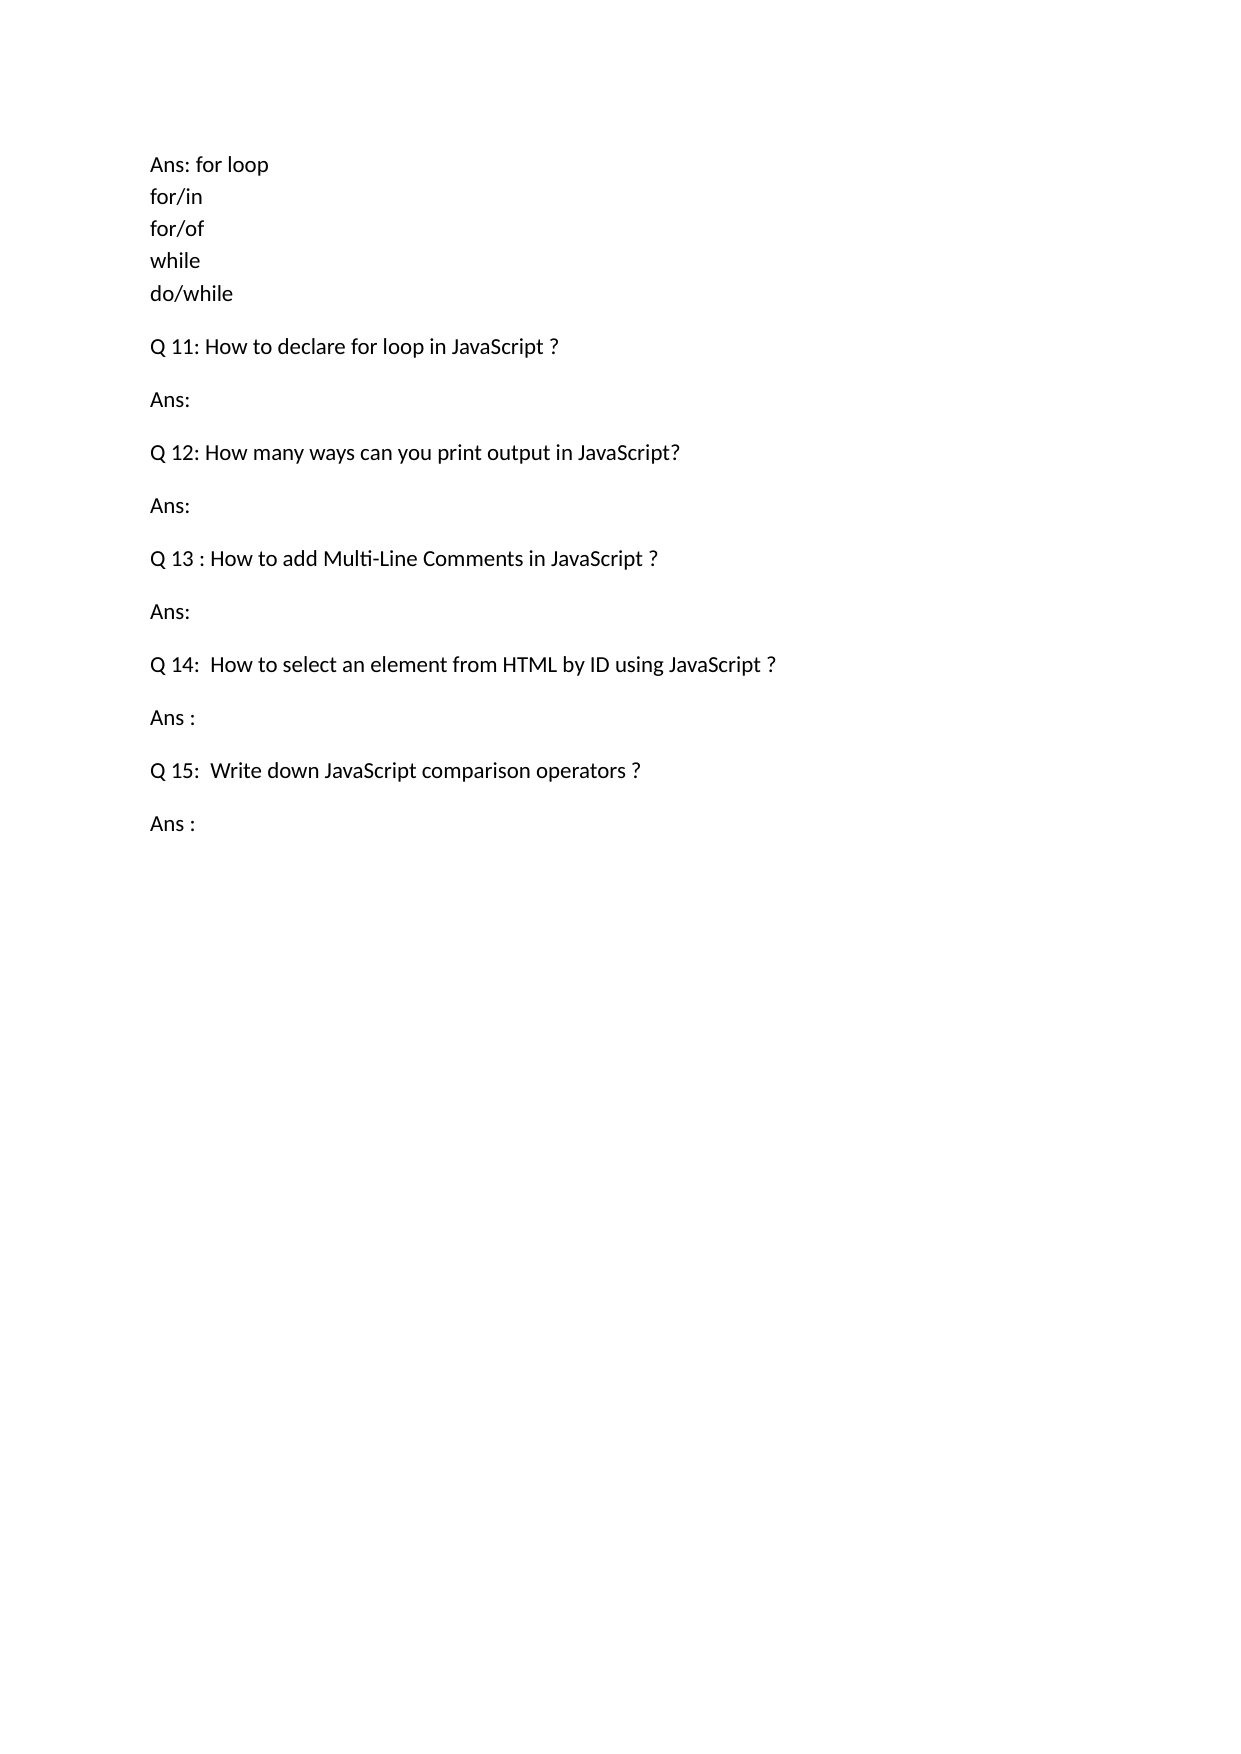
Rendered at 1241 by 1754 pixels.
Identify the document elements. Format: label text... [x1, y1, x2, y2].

text Ans : [150, 809, 1090, 837]
text Ans: [150, 385, 1090, 413]
text Q 11: How to declare for loop in JavaScript ? [150, 332, 1090, 360]
text Ans: for loop for/in for/of while do/while [150, 150, 1090, 307]
text Q 13 : How to add Multi-Line Comments in JavaScript ? [150, 544, 1090, 572]
text Q 12: How many ways can you print output in JavaScript? [150, 438, 1090, 466]
text Q 15: Write down JavaScript comparison operators ? [150, 756, 1090, 784]
text Ans : [150, 703, 1090, 731]
text Q 14: How to select an element from HTML by ID using JavaScript ? [150, 650, 1090, 678]
text Ans: [150, 491, 1090, 519]
text Ans: [150, 597, 1090, 625]
